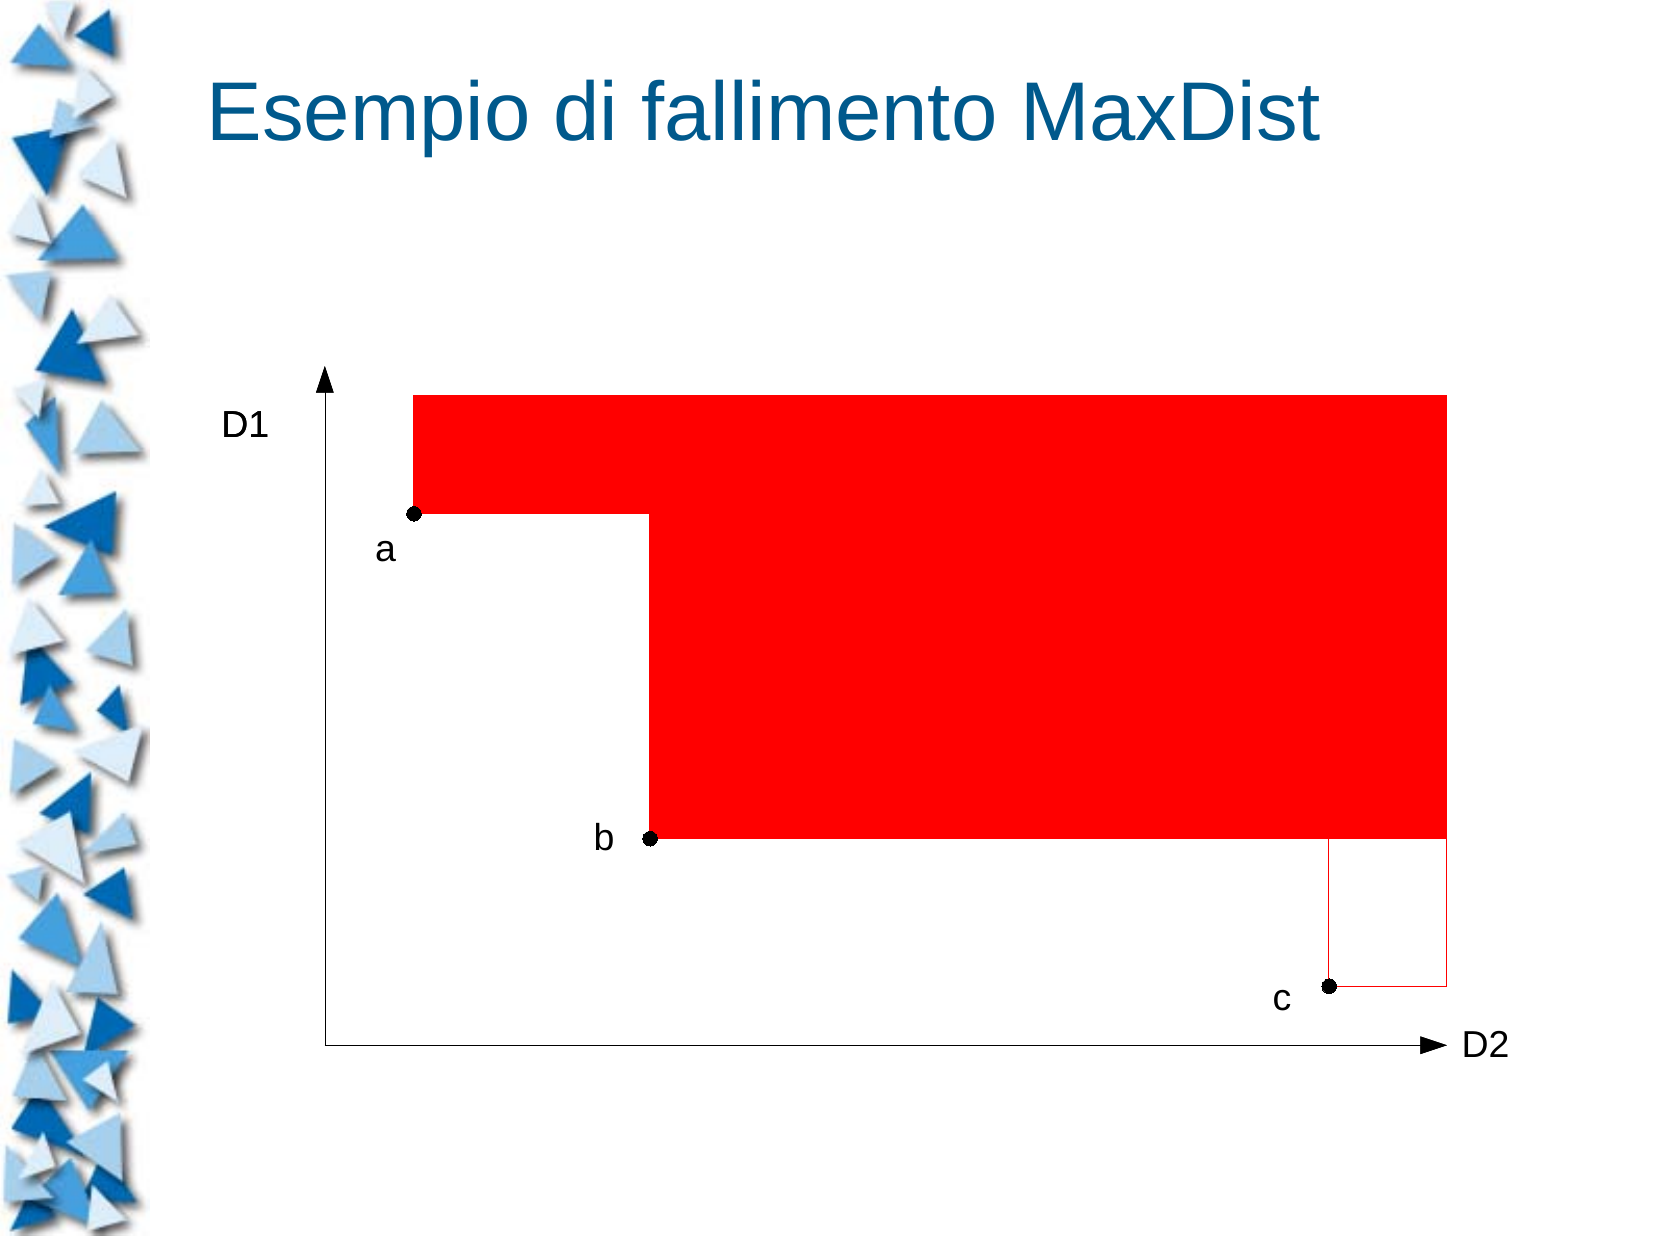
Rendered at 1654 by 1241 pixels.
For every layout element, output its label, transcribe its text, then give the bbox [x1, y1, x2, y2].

text_box D1 [206, 395, 414, 453]
text_box D2 [1446, 1015, 1536, 1075]
text_box b [578, 809, 638, 866]
picture [0, 0, 150, 1236]
text_box a [360, 519, 420, 577]
title Esempio di fallimento MaxDist [206, 30, 1619, 194]
text_box [406, 395, 1447, 994]
text_box c [1257, 968, 1317, 1026]
